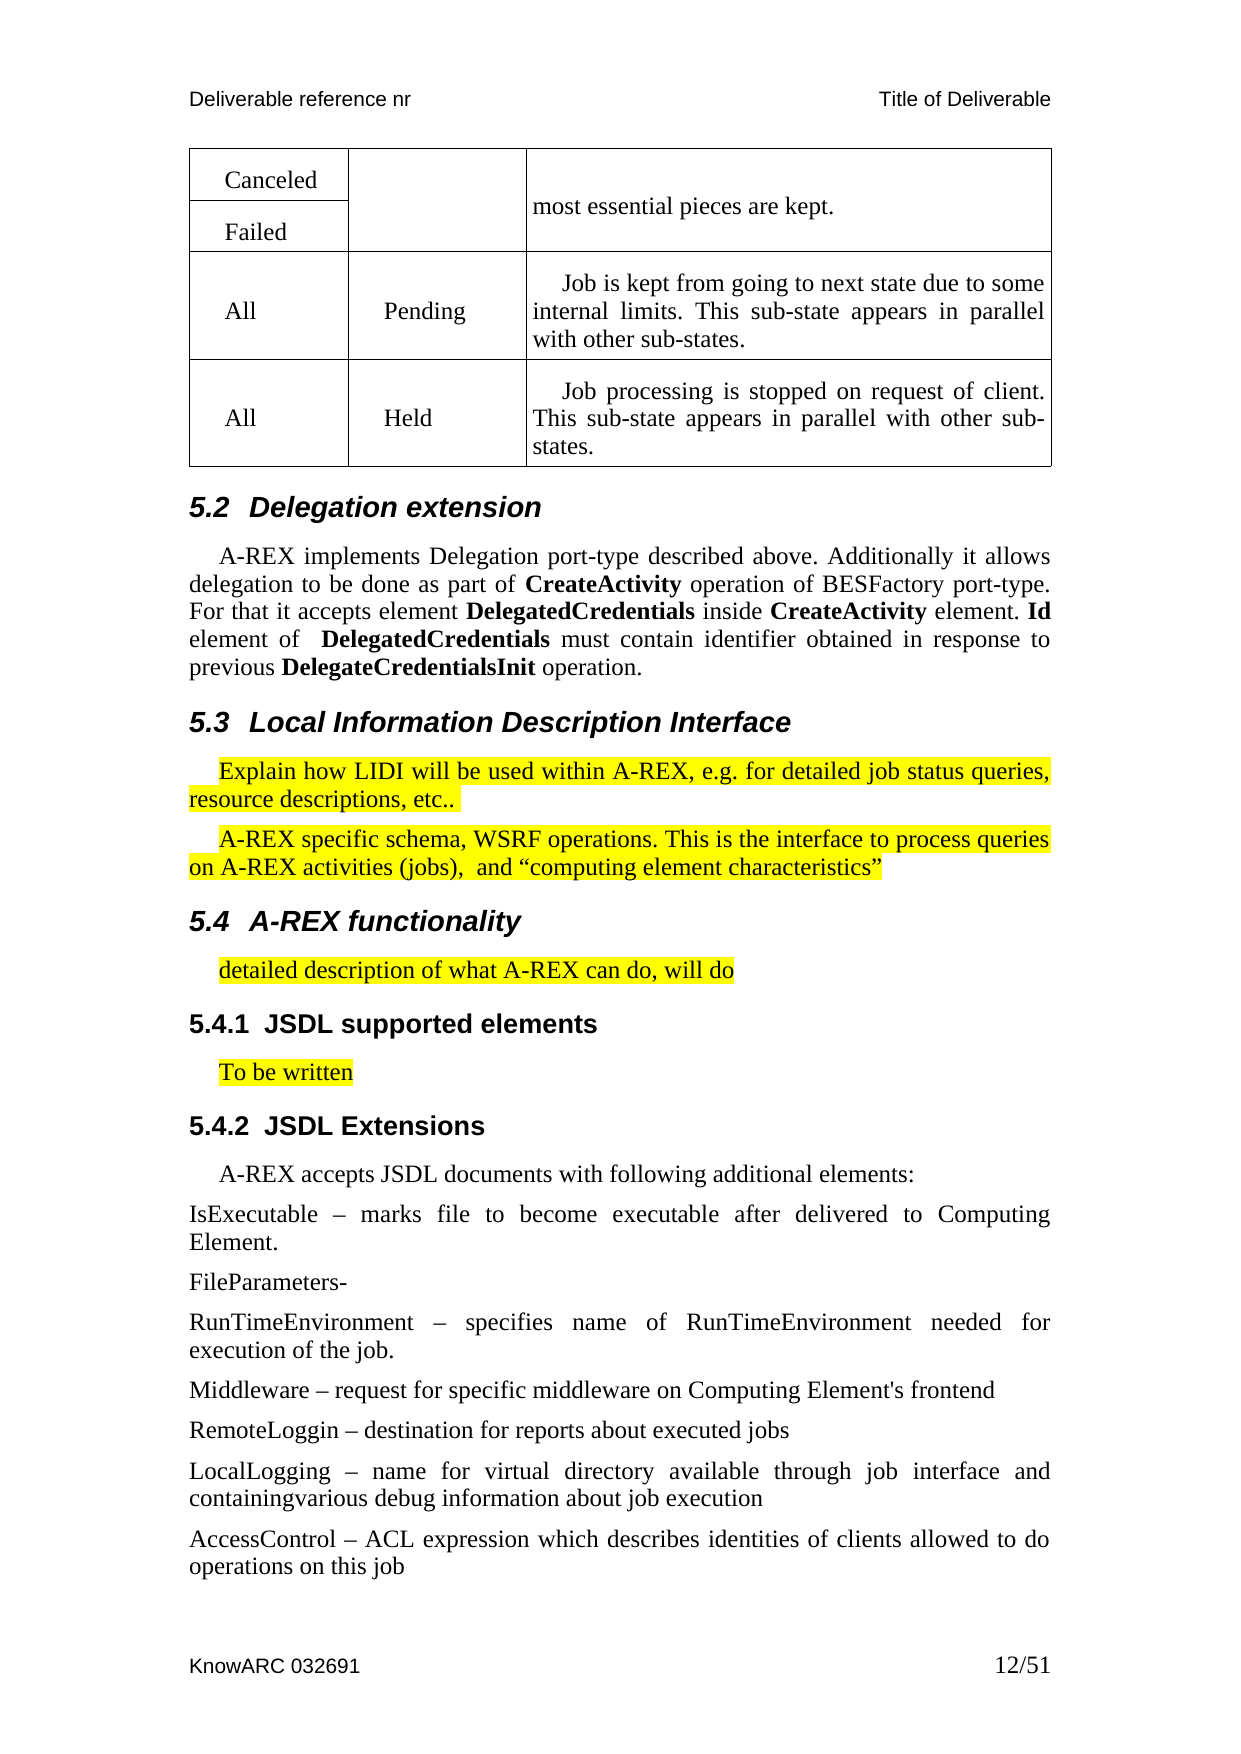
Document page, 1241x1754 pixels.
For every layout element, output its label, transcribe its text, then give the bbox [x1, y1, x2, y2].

text To be written [189, 1058, 1051, 1086]
table_cell All [190, 360, 348, 466]
subtitle JSDL Extensions [189, 1111, 1051, 1141]
text A-REX accepts JSDL documents with following additional elements: [189, 1160, 1051, 1188]
text RemoteLoggin – destination for reports about executed jobs [189, 1417, 1051, 1444]
table_cell Canceled [190, 149, 348, 199]
text LocalLogging – name for virtual directory available through job interface and containingvarious debug information about job execution [189, 1457, 1051, 1512]
text Middleware – request for specific middleware on Computing Element's frontend [189, 1376, 1051, 1404]
subtitle JSDL supported elements [189, 1009, 1051, 1040]
table_cell Held [349, 360, 526, 466]
text A-REX implements Delegation port-type described above. Additionally it allows delegation to be done as part of CreateActivity operation of BESFactory port-type. For that it accepts element DelegatedCredentials inside CreateActivity element. Id element of DelegatedCredentials must contain identifier obtained in response to previous DelegateCredentialsInit operation. [189, 542, 1051, 681]
subtitle Local Information Description Interface [189, 706, 1051, 738]
table_cell Job processing is stopped on request of client. This sub-state appears in parallel with other sub-states. [527, 360, 1051, 466]
table_cell Pending [349, 252, 526, 358]
text FileParameters- [189, 1268, 1051, 1296]
table_cell [349, 149, 526, 251]
text detailed description of what A-REX can do, will do [189, 957, 1051, 984]
text RunTimeEnvironment – specifies name of RunTimeEnvironment needed for execution of the job. [189, 1308, 1051, 1364]
table_cell Job is kept from going to next state due to some internal limits. This sub-state appears in parallel with other sub-states. [527, 252, 1051, 358]
text A-REX specific schema, WSRF operations. This is the interface to process queries on A-REX activities (jobs), and “computing element characteristics” [189, 825, 1051, 880]
table_cell All [190, 252, 348, 358]
subtitle Delegation extension [189, 491, 1051, 523]
text AccessControl – ACL expression which describes identities of clients allowed to do operations on this job [189, 1525, 1051, 1580]
text IsExecutable – marks file to become executable after delivered to Computing Element. [189, 1200, 1051, 1256]
table_cell Failed [190, 201, 348, 251]
table_cell most essential pieces are kept. [527, 149, 1051, 251]
text Explain how LIDI will be used within A-REX, e.g. for detailed job status queries, resource descriptions, etc.. [189, 757, 1051, 812]
subtitle A-REX functionality [189, 905, 1051, 938]
